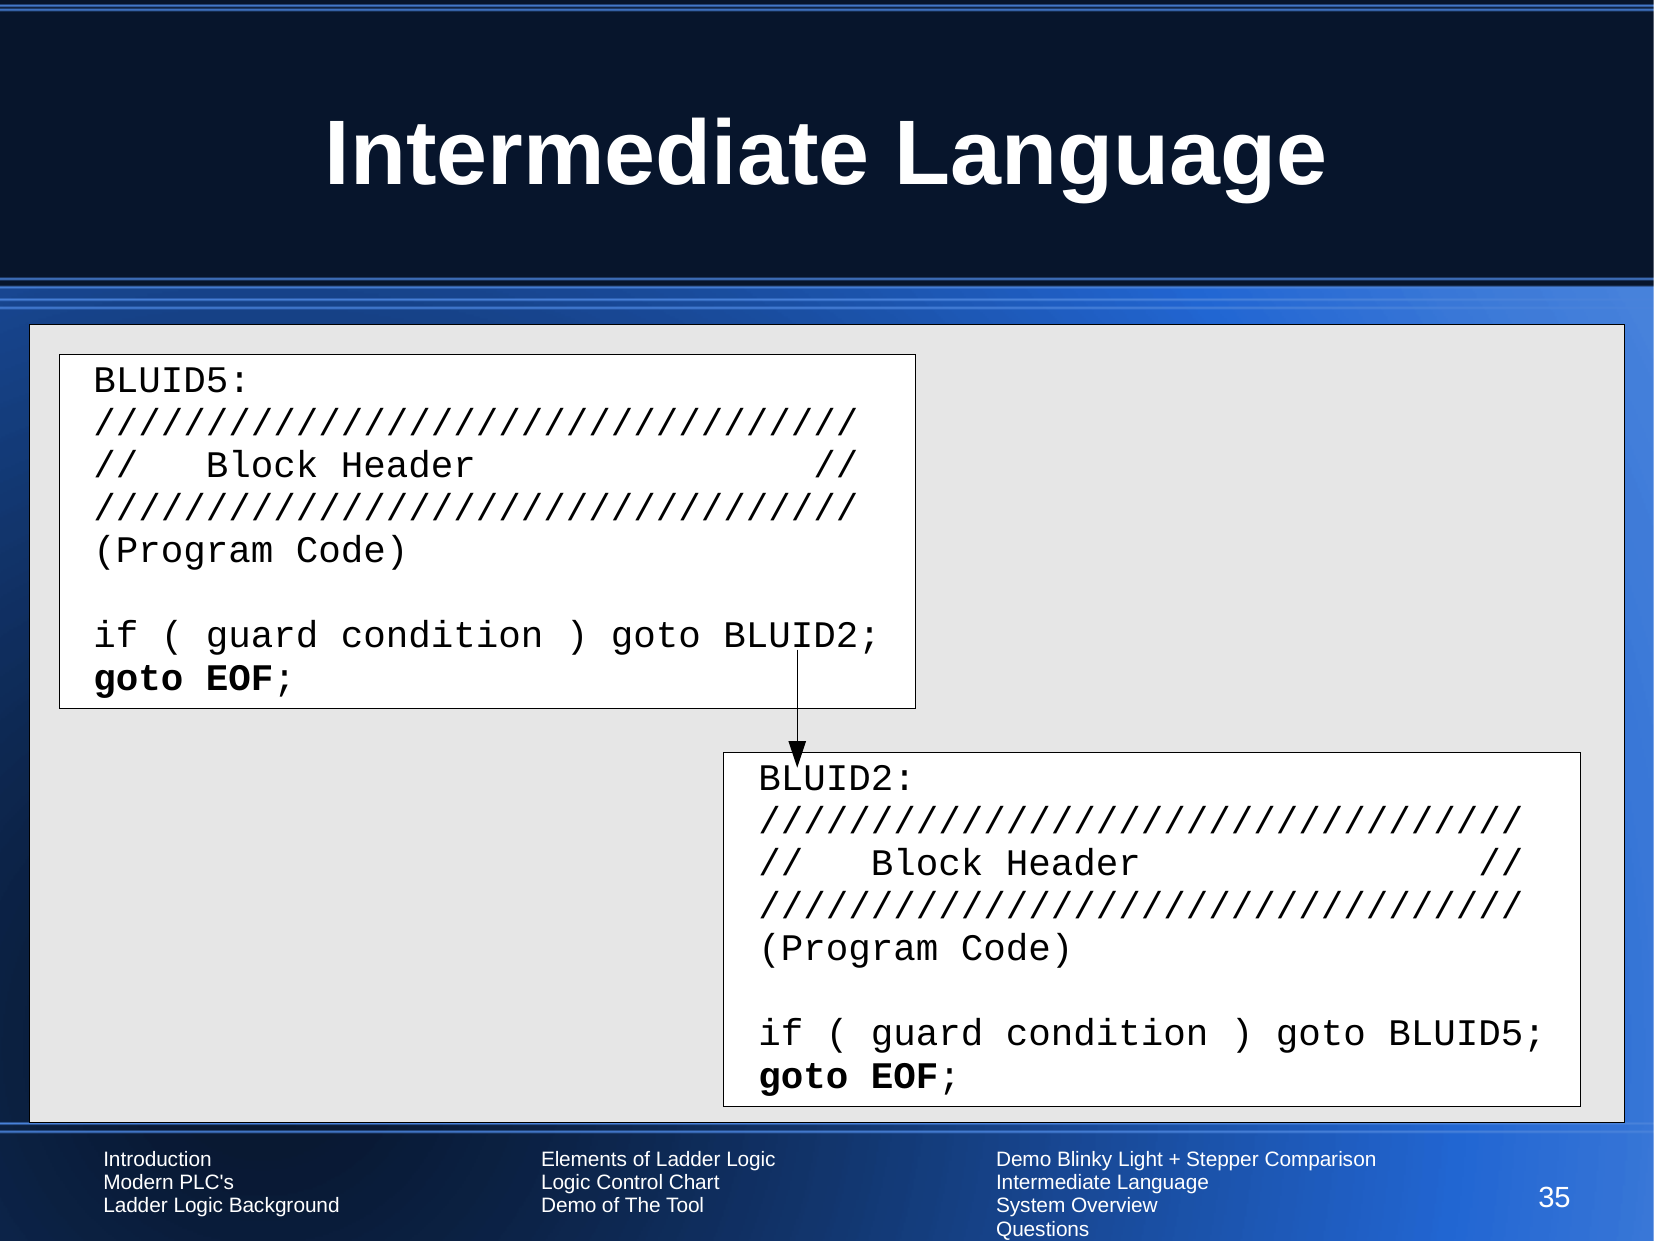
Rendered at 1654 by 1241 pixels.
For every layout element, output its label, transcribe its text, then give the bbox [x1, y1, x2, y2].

text_box BLUID5: ////////////////////////////////// // Block Header // ////////////////////////////////// (Program Code) if ( guard condition ) goto BLUID2; goto EOF; [59, 354, 916, 709]
text_box [29, 324, 1625, 1123]
picture [0, 0, 1654, 1241]
title Intermediate Language [82, 49, 1571, 257]
text_box BLUID2: ////////////////////////////////// // Block Header // ////////////////////////////////// (Program Code) if ( guard condition ) goto BLUID5; goto EOF; [723, 752, 1581, 1107]
